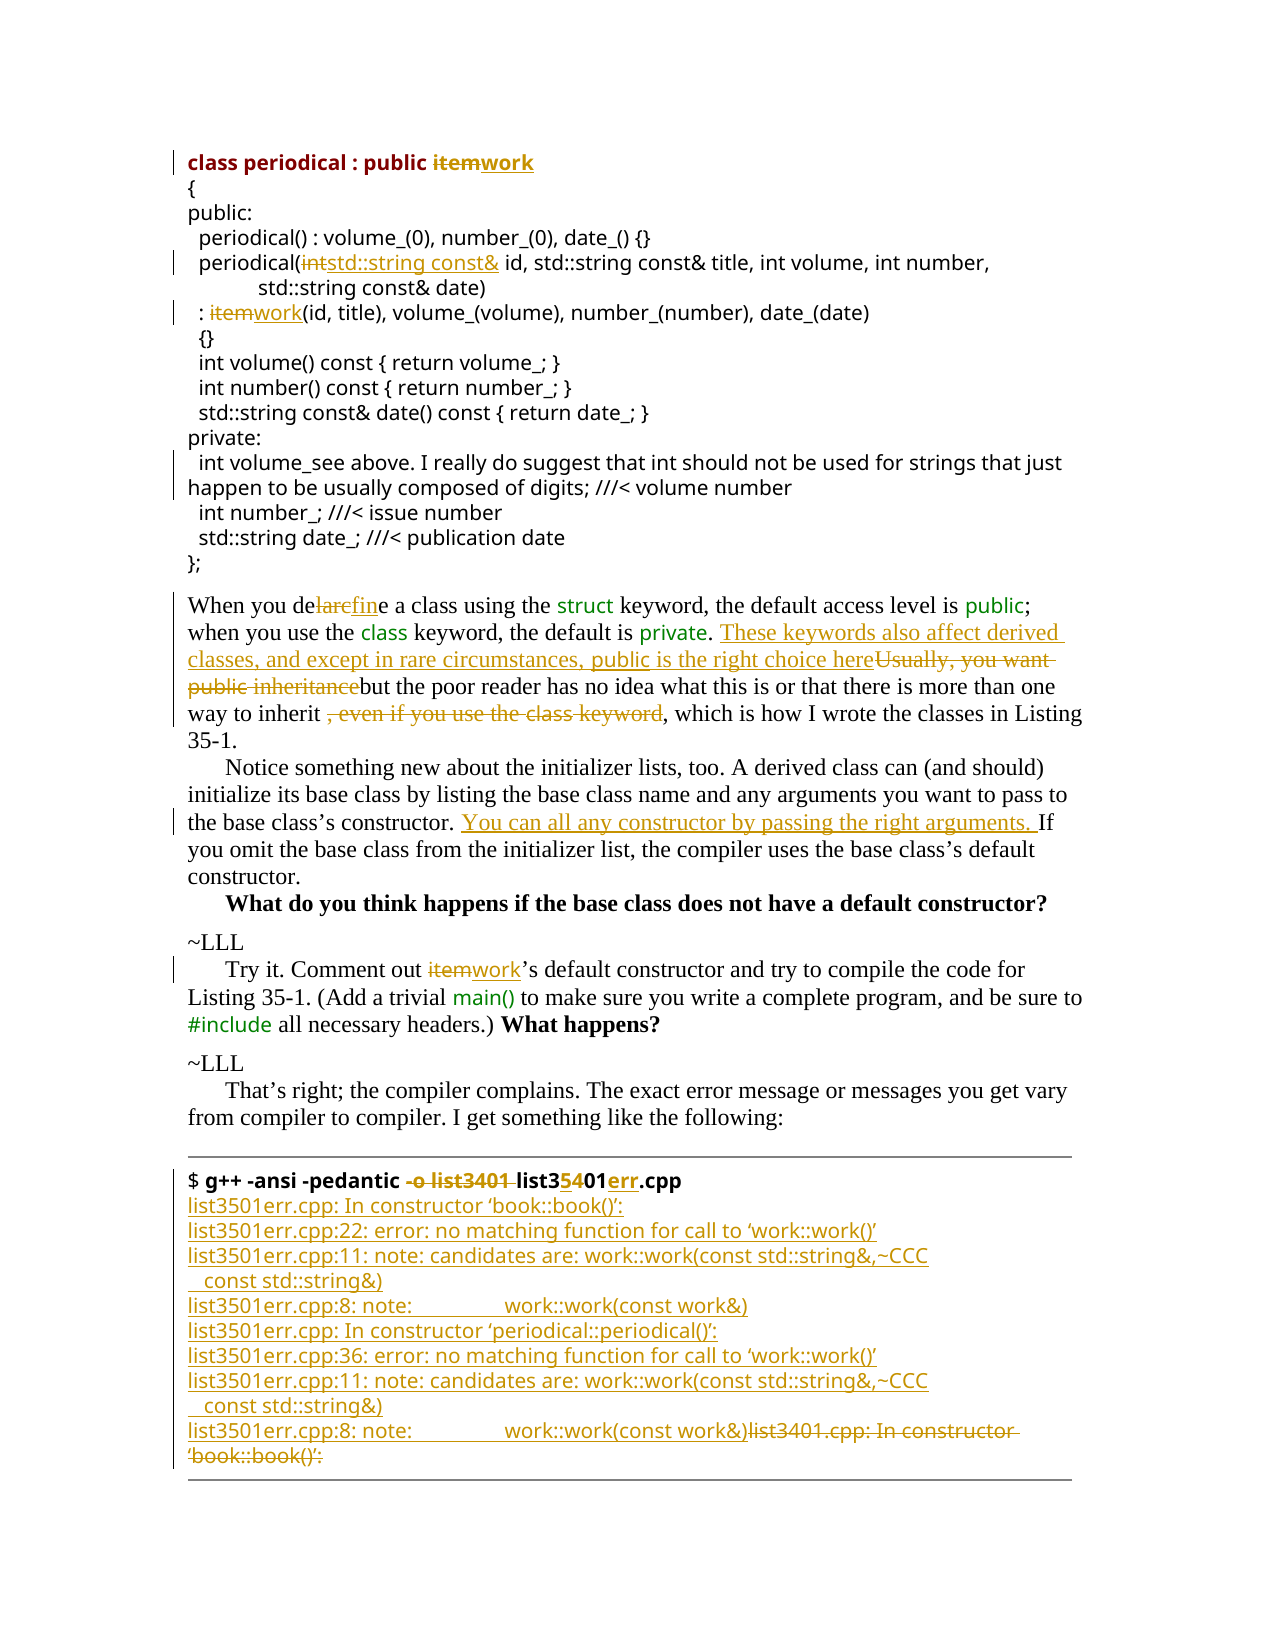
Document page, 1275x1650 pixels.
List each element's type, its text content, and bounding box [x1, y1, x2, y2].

text Try it. Comment out work’s default constructor and try to compile the code for Listing 35-1. (Add a trivial main() to make sure you write a complete program, and be sure to #include all necessary headers.) What happens? [187, 956, 1087, 1037]
text list3501err.cpp:22: error: no matching function for call to ‘work::work()’ [187, 1219, 1072, 1244]
text When you define a class using the struct keyword, the default access level is public; when you use the class keyword, the default is private. These keywords also affect derived classes, and except in rare circumstances, public is the right choice herebut the poor reader has no idea what this is or that there is more than one way to inherit , which is how I wrote the classes in Listing 35-1. [187, 592, 1087, 754]
text list3501err.cpp:11: note: candidates are: work::work(const std::string&,~CCC [187, 1244, 1072, 1269]
text ~LLL [187, 1050, 1087, 1077]
text periodical(std::string const& id, std::string const& title, int volume, int number, [187, 250, 1072, 275]
text { [187, 175, 1072, 200]
text list3501err.cpp:8: note: work::work(const work&) [187, 1419, 1072, 1481]
text int number_; ///< issue number [187, 500, 1072, 525]
text $ g++ -ansi -pedantic list3501err.cpp [187, 1157, 1072, 1194]
text public: [187, 200, 1072, 225]
text What do you think happens if the base class does not have a default constructor? [187, 889, 1087, 917]
text periodical() : volume_(0), number_(0), date_() {} [187, 225, 1072, 250]
text list3501err.cpp:11: note: candidates are: work::work(const std::string&,~CCC [187, 1369, 1072, 1394]
text }; [187, 550, 1072, 575]
text std::string const& date) [187, 275, 1072, 300]
text int volume_see above. I really do suggest that int should not be used for strings that just happen to be usually composed of digits; ///< volume number [187, 450, 1072, 500]
text std::string date_; ///< publication date [187, 525, 1072, 550]
text That’s right; the compiler complains. The exact error message or messages you get vary from compiler to compiler. I get something like the following: [187, 1077, 1087, 1131]
text const std::string&) [187, 1394, 1072, 1419]
text int volume() const { return volume_; } [187, 350, 1072, 375]
text list3501err.cpp:8: note: work::work(const work&) [187, 1294, 1072, 1319]
text Notice something new about the initializer lists, too. A derived class can (and should) initialize its base class by listing the base class name and any arguments you want to pass to the base class’s constructor. You can all any constructor by passing the right arguments. If you omit the base class from the initializer list, the compiler uses the base class’s default constructor. [187, 754, 1087, 889]
text std::string const& date() const { return date_; } [187, 400, 1072, 425]
text const std::string&) [187, 1269, 1072, 1294]
text : work(id, title), volume_(volume), number_(number), date_(date) [187, 300, 1072, 325]
text list3501err.cpp: In constructor ‘periodical::periodical()’: [187, 1319, 1072, 1344]
text private: [187, 425, 1072, 450]
text {} [187, 325, 1072, 350]
text class periodical : public work [187, 150, 1072, 175]
text list3501err.cpp:36: error: no matching function for call to ‘work::work()’ [187, 1344, 1072, 1369]
text ~LLL [187, 929, 1087, 956]
text int number() const { return number_; } [187, 375, 1072, 400]
text list3501err.cpp: In constructor ‘book::book()’: [187, 1194, 1072, 1219]
